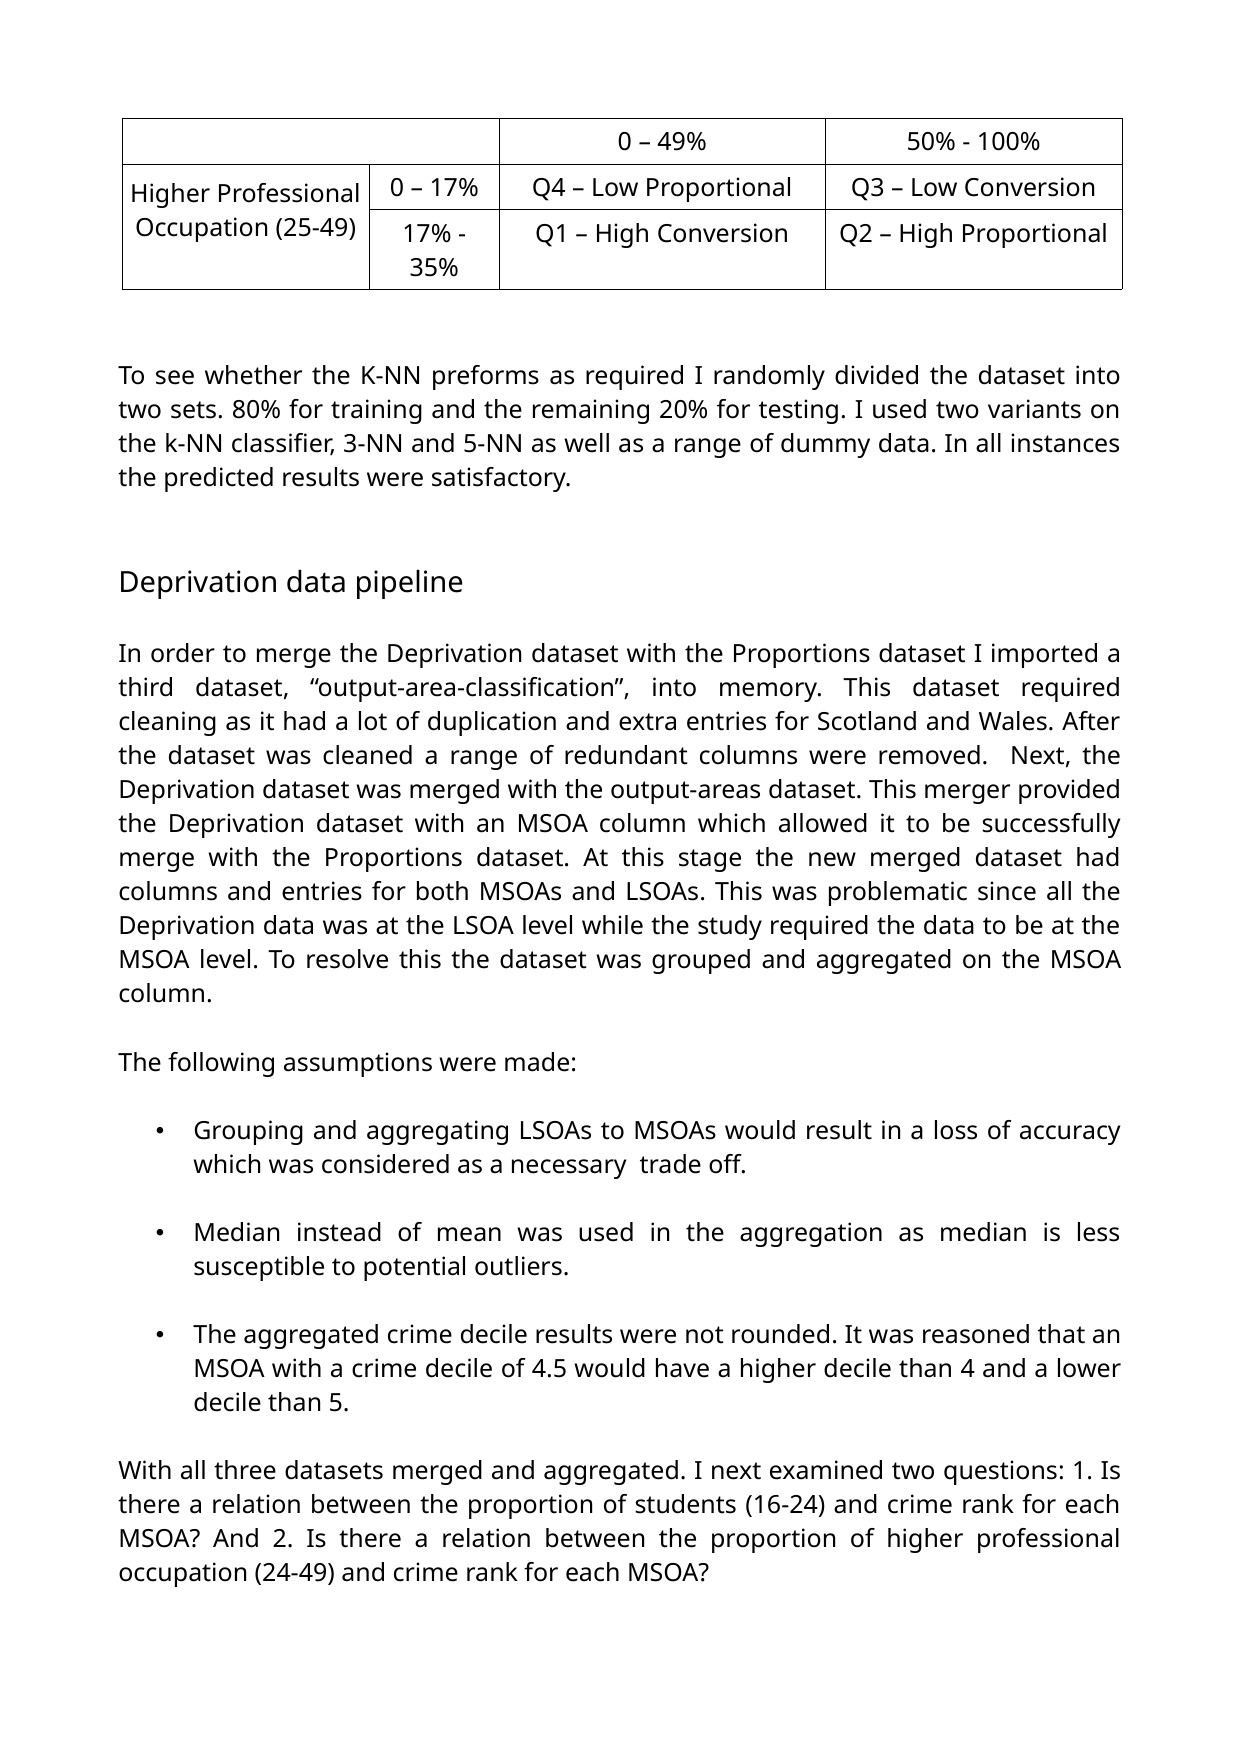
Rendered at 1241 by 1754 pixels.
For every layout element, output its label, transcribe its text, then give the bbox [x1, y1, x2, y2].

table_cell Q2 – High Proportional [826, 210, 1122, 289]
table_cell 0 – 49% [500, 119, 825, 164]
text In order to merge the Deprivation dataset with the Proportions dataset I imported a third dataset, “output-area-classification”, into memory. This dataset required cleaning as it had a lot of duplication and extra entries for Scotland and Wales. After the dataset was cleaned a range of redundant columns were removed. Next, the Deprivation dataset was merged with the output-areas dataset. This merger provided the Deprivation dataset with an MSOA column which allowed it to be successfully merge with the Proportions dataset. At this stage the new merged dataset had columns and entries for both MSOAs and LSOAs. This was problematic since all the Deprivation data was at the LSOA level while the study required the data to be at the MSOA level. To resolve this the dataset was grouped and aggregated on the MSOA column. [118, 635, 1122, 1010]
table_header [123, 119, 499, 164]
table_cell 0 – 17% [370, 165, 499, 209]
text With all three datasets merged and aggregated. I next examined two questions: 1. Is there a relation between the proportion of students (16-24) and crime rank for each MSOA? And 2. Is there a relation between the proportion of higher professional occupation (24-49) and crime rank for each MSOA? [118, 1453, 1122, 1589]
list Grouping and aggregating LSOAs to MSOAs would result in a loss of accuracy which was considered as a necessary trade off. [156, 1112, 1122, 1180]
table_cell 50% - 100% [826, 119, 1122, 164]
text To see whether the K-NN preforms as required I randomly divided the dataset into two sets. 80% for training and the remaining 20% for testing. I used two variants on the k-NN classifier, 3-NN and 5-NN as well as a range of dummy data. In all instances the predicted results were satisfactory. [118, 357, 1122, 493]
table_cell Q1 – High Conversion [500, 210, 825, 289]
list The aggregated crime decile results were not rounded. It was reasoned that an MSOA with a crime decile of 4.5 would have a higher decile than 4 and a lower decile than 5. [156, 1317, 1122, 1419]
table_cell 17% - 35% [370, 210, 499, 289]
table_cell Higher Professional Occupation (25-49) [123, 165, 369, 289]
text Deprivation data pipeline [118, 562, 1122, 601]
list Median instead of mean was used in the aggregation as median is less susceptible to potential outliers. [156, 1214, 1122, 1283]
table_cell Q4 – Low Proportional [500, 165, 825, 209]
text The following assumptions were made: [118, 1044, 1122, 1078]
table_cell Q3 – Low Conversion [826, 165, 1122, 209]
